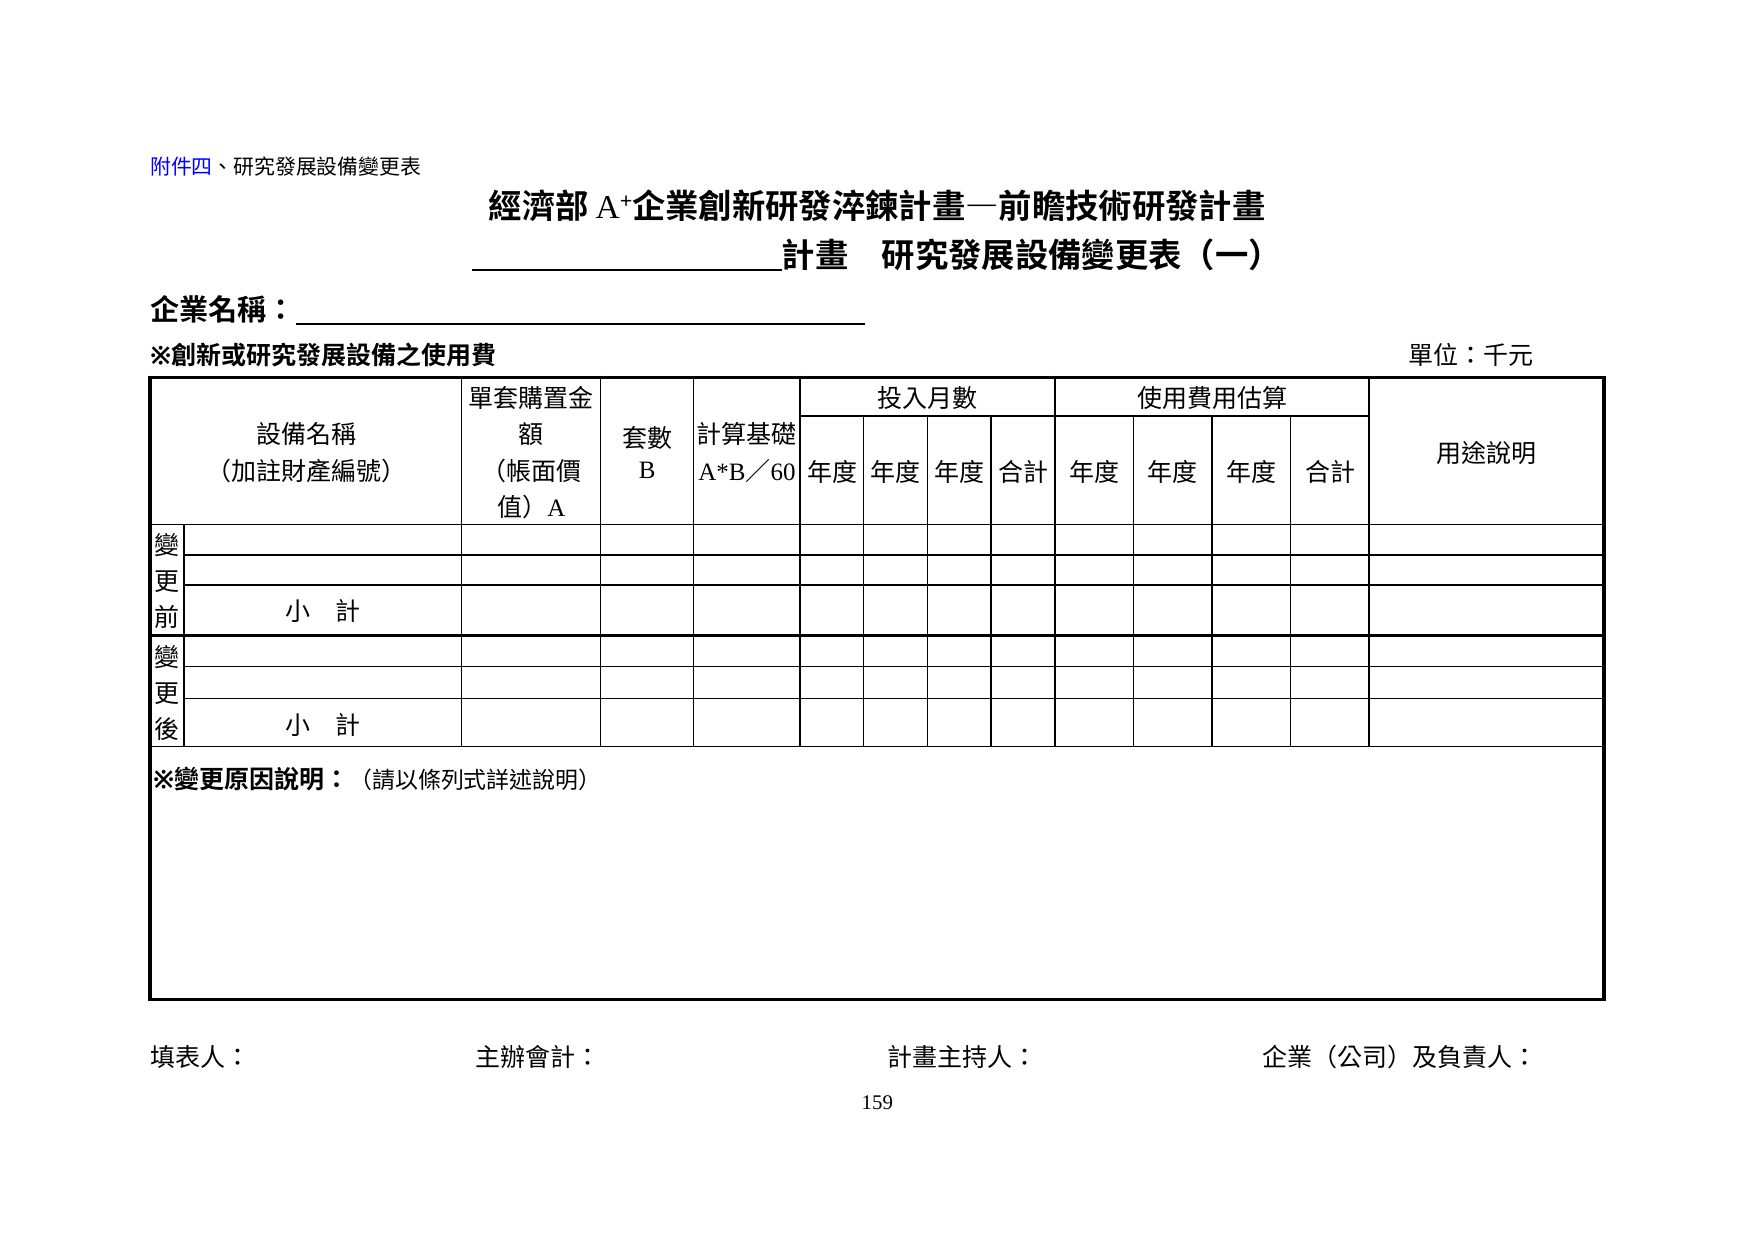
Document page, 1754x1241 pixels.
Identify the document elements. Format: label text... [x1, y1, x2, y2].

table_cell 年度 [801, 417, 863, 524]
table_cell [928, 667, 990, 698]
table_cell [694, 637, 799, 666]
table_cell [1291, 637, 1368, 666]
table_cell [1134, 525, 1211, 554]
table_cell [801, 699, 863, 746]
table_cell [462, 667, 600, 698]
table_cell [694, 667, 799, 698]
table_cell [1213, 556, 1290, 584]
table_header 投入月數 [801, 379, 1054, 415]
table_cell [1370, 667, 1602, 698]
table_cell [1291, 525, 1368, 554]
table_cell [1370, 637, 1602, 666]
table_cell [928, 637, 990, 666]
table_cell [1291, 667, 1368, 698]
table_cell [992, 667, 1054, 698]
table_header 套數 B [601, 379, 693, 524]
table_cell [1291, 586, 1368, 634]
table_cell [1056, 637, 1133, 666]
table_cell 變更前 [152, 525, 183, 634]
table_cell [1213, 699, 1290, 746]
table_cell [992, 637, 1054, 666]
table_cell [992, 699, 1054, 746]
table_cell [864, 699, 927, 746]
table_cell [801, 637, 863, 666]
table_cell [801, 667, 863, 698]
table_cell [992, 525, 1054, 554]
table_cell 變更後 [152, 637, 183, 746]
table_header 設備名稱 （加註財產編號） [152, 379, 461, 524]
table_cell [1213, 586, 1290, 634]
table_cell [601, 667, 693, 698]
table_cell [928, 586, 990, 634]
table_cell [601, 525, 693, 554]
table_cell [1370, 525, 1602, 554]
text ※創新或研究發展設備之使用費 單位：千元 [150, 335, 1604, 371]
table_cell [462, 525, 600, 554]
text 計畫 研究發展設備變更表（一） [150, 228, 1604, 277]
text 附件四、研究發展設備變更表 [150, 150, 1604, 180]
table_cell 小 計 [185, 699, 461, 746]
table_cell [1291, 699, 1368, 746]
table_cell [992, 586, 1054, 634]
table_cell [185, 525, 461, 554]
table_cell [1056, 667, 1133, 698]
text 企業名稱： [150, 277, 1604, 331]
table_cell [928, 699, 990, 746]
table_cell [185, 667, 461, 698]
table_cell [1134, 637, 1211, 666]
table_cell [1056, 525, 1133, 554]
table_header 單套購置金額 （帳面價值）A [462, 379, 600, 524]
table_cell [1134, 699, 1211, 746]
table_cell [1370, 699, 1602, 746]
table_cell [1056, 699, 1133, 746]
table_cell 合計 [1291, 417, 1368, 524]
table_cell ※變更原因說明：（請以條列式詳述說明） [152, 747, 1602, 997]
table_cell 年度 [1134, 417, 1211, 524]
table_cell [462, 586, 600, 634]
text 經濟部A+企業創新研發淬鍊計畫—前瞻技術研發計畫 [150, 180, 1604, 228]
table_cell 小 計 [185, 586, 461, 634]
table_cell [601, 556, 693, 584]
table_cell [1134, 667, 1211, 698]
table_cell [1370, 556, 1602, 584]
table_cell [694, 525, 799, 554]
table_cell [928, 556, 990, 584]
table_cell [601, 699, 693, 746]
table_cell [801, 525, 863, 554]
table_cell [1056, 586, 1133, 634]
table_cell [864, 637, 927, 666]
table_cell [1213, 637, 1290, 666]
table_cell [462, 699, 600, 746]
table_cell 年度 [1056, 417, 1133, 524]
table_cell [601, 586, 693, 634]
table_cell [1370, 586, 1602, 634]
table_cell [462, 556, 600, 584]
table_header 計算基礎 A*B／60 [694, 379, 799, 524]
table_cell [694, 586, 799, 634]
table_cell [801, 556, 863, 584]
table_cell [694, 556, 799, 584]
table_cell 合計 [992, 417, 1054, 524]
table_cell [864, 556, 927, 584]
table_cell [185, 637, 461, 666]
table_cell [864, 525, 927, 554]
table_cell [601, 637, 693, 666]
table_header 使用費用估算 [1056, 379, 1368, 415]
table_cell [1213, 667, 1290, 698]
table_header 用途說明 [1370, 379, 1602, 524]
table_cell [864, 667, 927, 698]
table_cell [928, 525, 990, 554]
table_cell [801, 586, 863, 634]
table_cell 年度 [864, 417, 927, 524]
table_cell [1291, 556, 1368, 584]
table_cell [864, 586, 927, 634]
table_cell [1134, 586, 1211, 634]
table_cell 年度 [1213, 417, 1290, 524]
table_cell [462, 637, 600, 666]
table_cell [1134, 556, 1211, 584]
table_cell [694, 699, 799, 746]
table_cell [185, 556, 461, 584]
text 填表人： 主辦會計： 計畫主持人： 企業（公司）及負責人： [150, 1038, 1604, 1074]
table_cell [992, 556, 1054, 584]
table_cell 年度 [928, 417, 990, 524]
table_cell [1213, 525, 1290, 554]
table_cell [1056, 556, 1133, 584]
